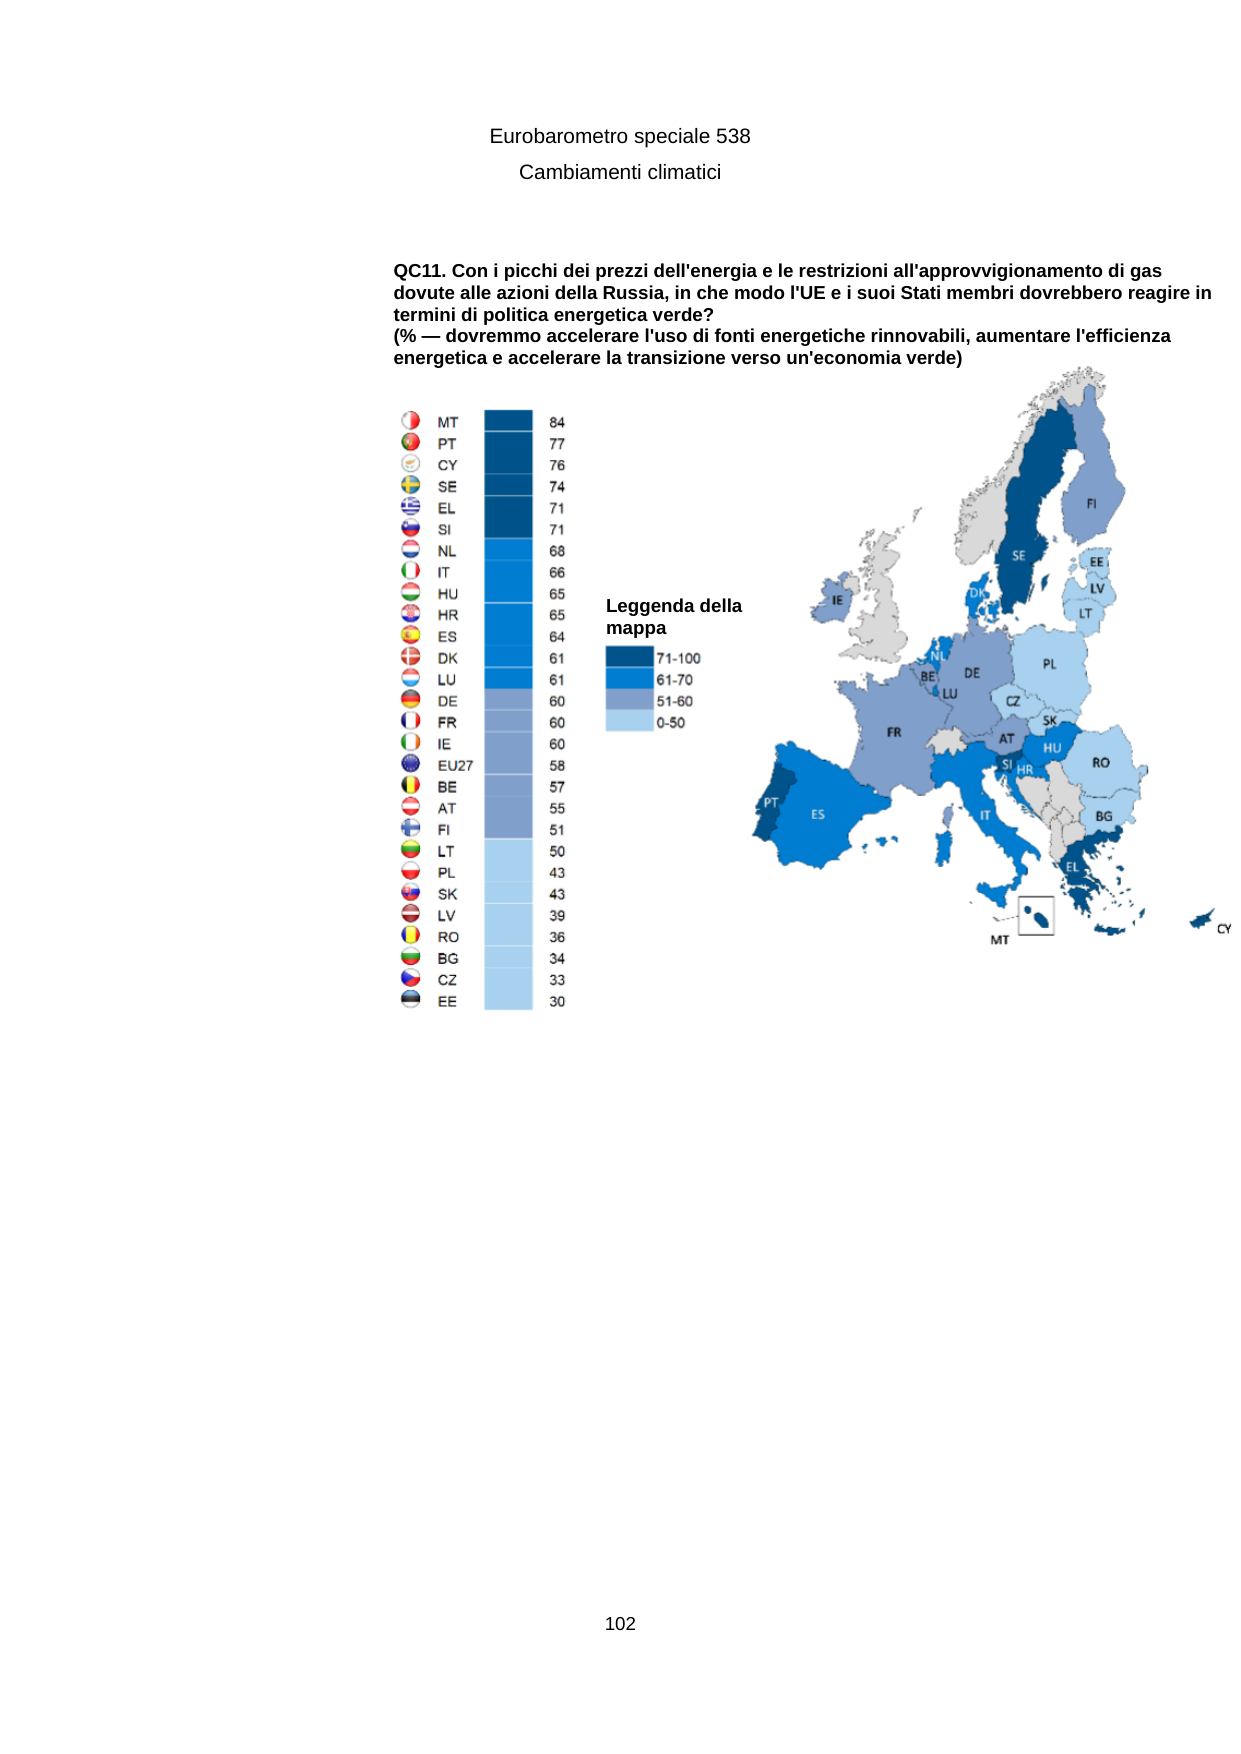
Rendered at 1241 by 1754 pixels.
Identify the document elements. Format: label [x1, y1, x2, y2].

picture [372, 363, 1241, 1024]
